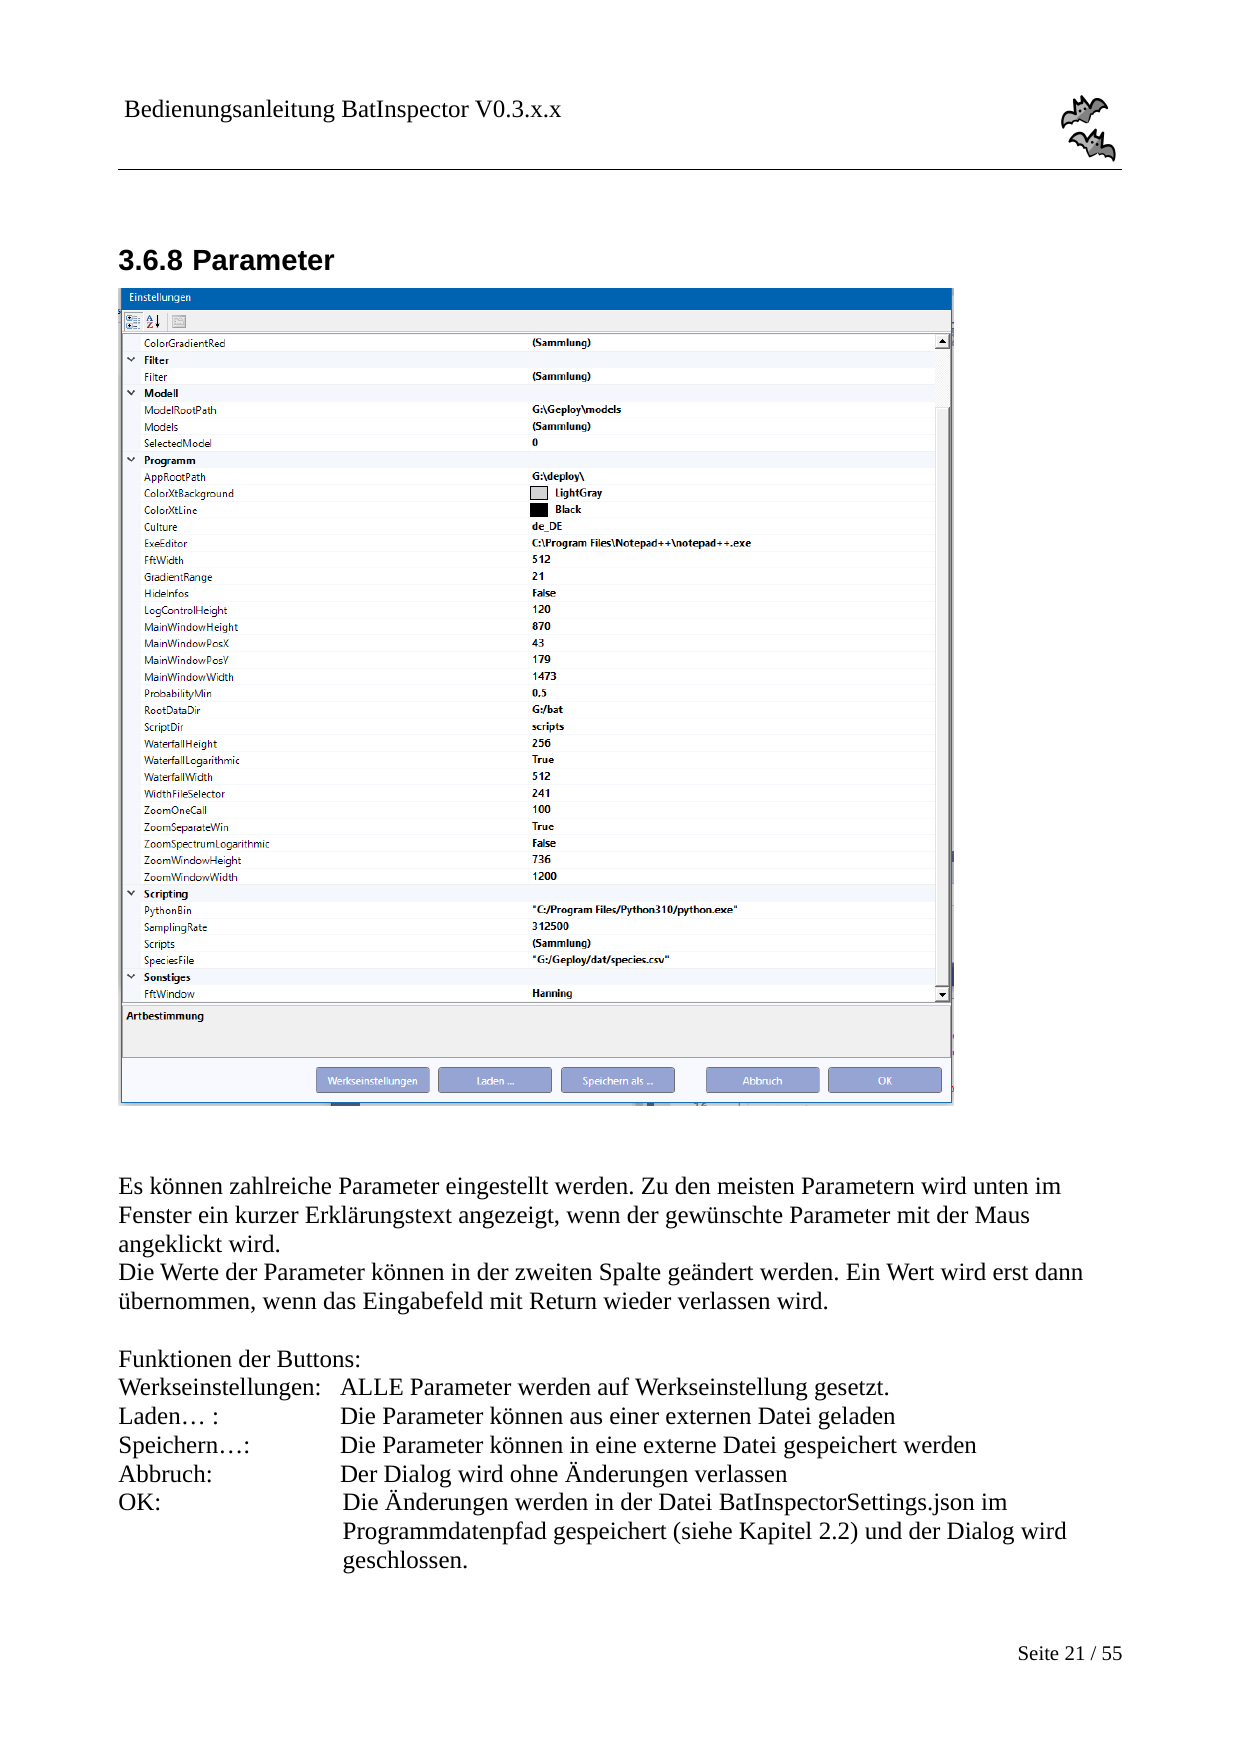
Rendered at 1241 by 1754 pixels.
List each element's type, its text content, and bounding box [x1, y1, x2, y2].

text Abbruch: Der Dialog wird ohne Änderungen verlassen [118, 1459, 1122, 1487]
text Funktionen der Buttons: [118, 1344, 1122, 1372]
text Werkseinstellungen: ALLE Parameter werden auf Werkseinstellung gesetzt. [118, 1372, 1122, 1401]
picture [1057, 95, 1120, 162]
text Die Werte der Parameter können in der zweiten Spalte geändert werden. Ein Wert wird erst dann übernommen, wenn das Eingabefeld mit Return wieder verlassen wird. [118, 1257, 1122, 1315]
picture [118, 288, 954, 1106]
text OK: Die Änderungen werden in der Datei BatInspectorSettings.json im Programmdatenpfad gespeichert (siehe Kapitel 2.2) und der Dialog wird geschlossen. [118, 1487, 1122, 1574]
text Speichern…: Die Parameter können in eine externe Datei gespeichert werden [118, 1430, 1122, 1459]
text Es können zahlreiche Parameter eingestellt werden. Zu den meisten Parametern wird unten im Fenster ein kurzer Erklärungstext angezeigt, wenn der gewünschte Parameter mit der Maus angeklickt wird. [118, 1171, 1122, 1257]
subtitle Parameter [118, 243, 1122, 276]
text Laden… : Die Parameter können aus einer externen Datei geladen [118, 1401, 1122, 1430]
